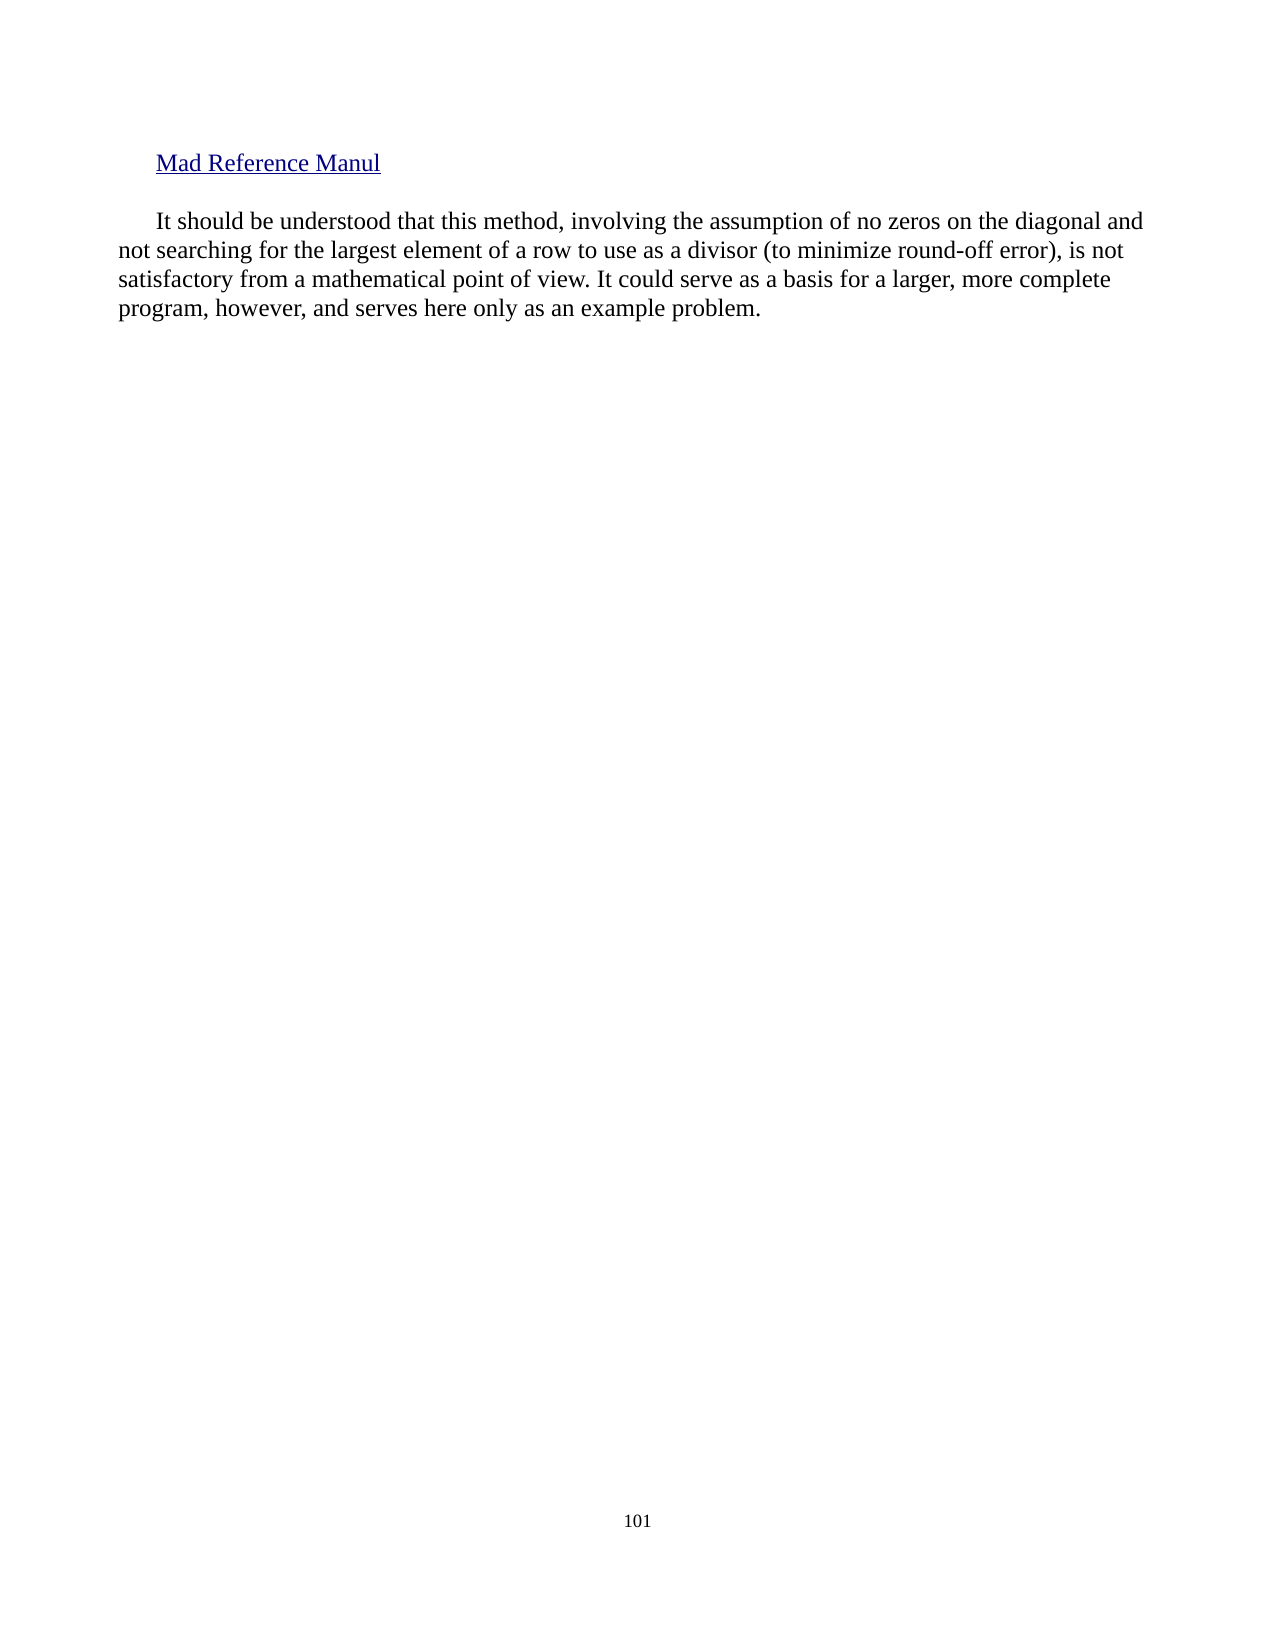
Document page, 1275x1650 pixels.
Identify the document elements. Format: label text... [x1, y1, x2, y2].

text It should be understood that this method, involving the assumption of no zeros on the diagonal and not searching for the largest element of a row to use as a divisor (to minimize round-off error), is not satisfactory from a mathematical point of view. It could serve as a basis for a larger, more complete program, however, and serves here only as an example problem. [118, 206, 1157, 350]
